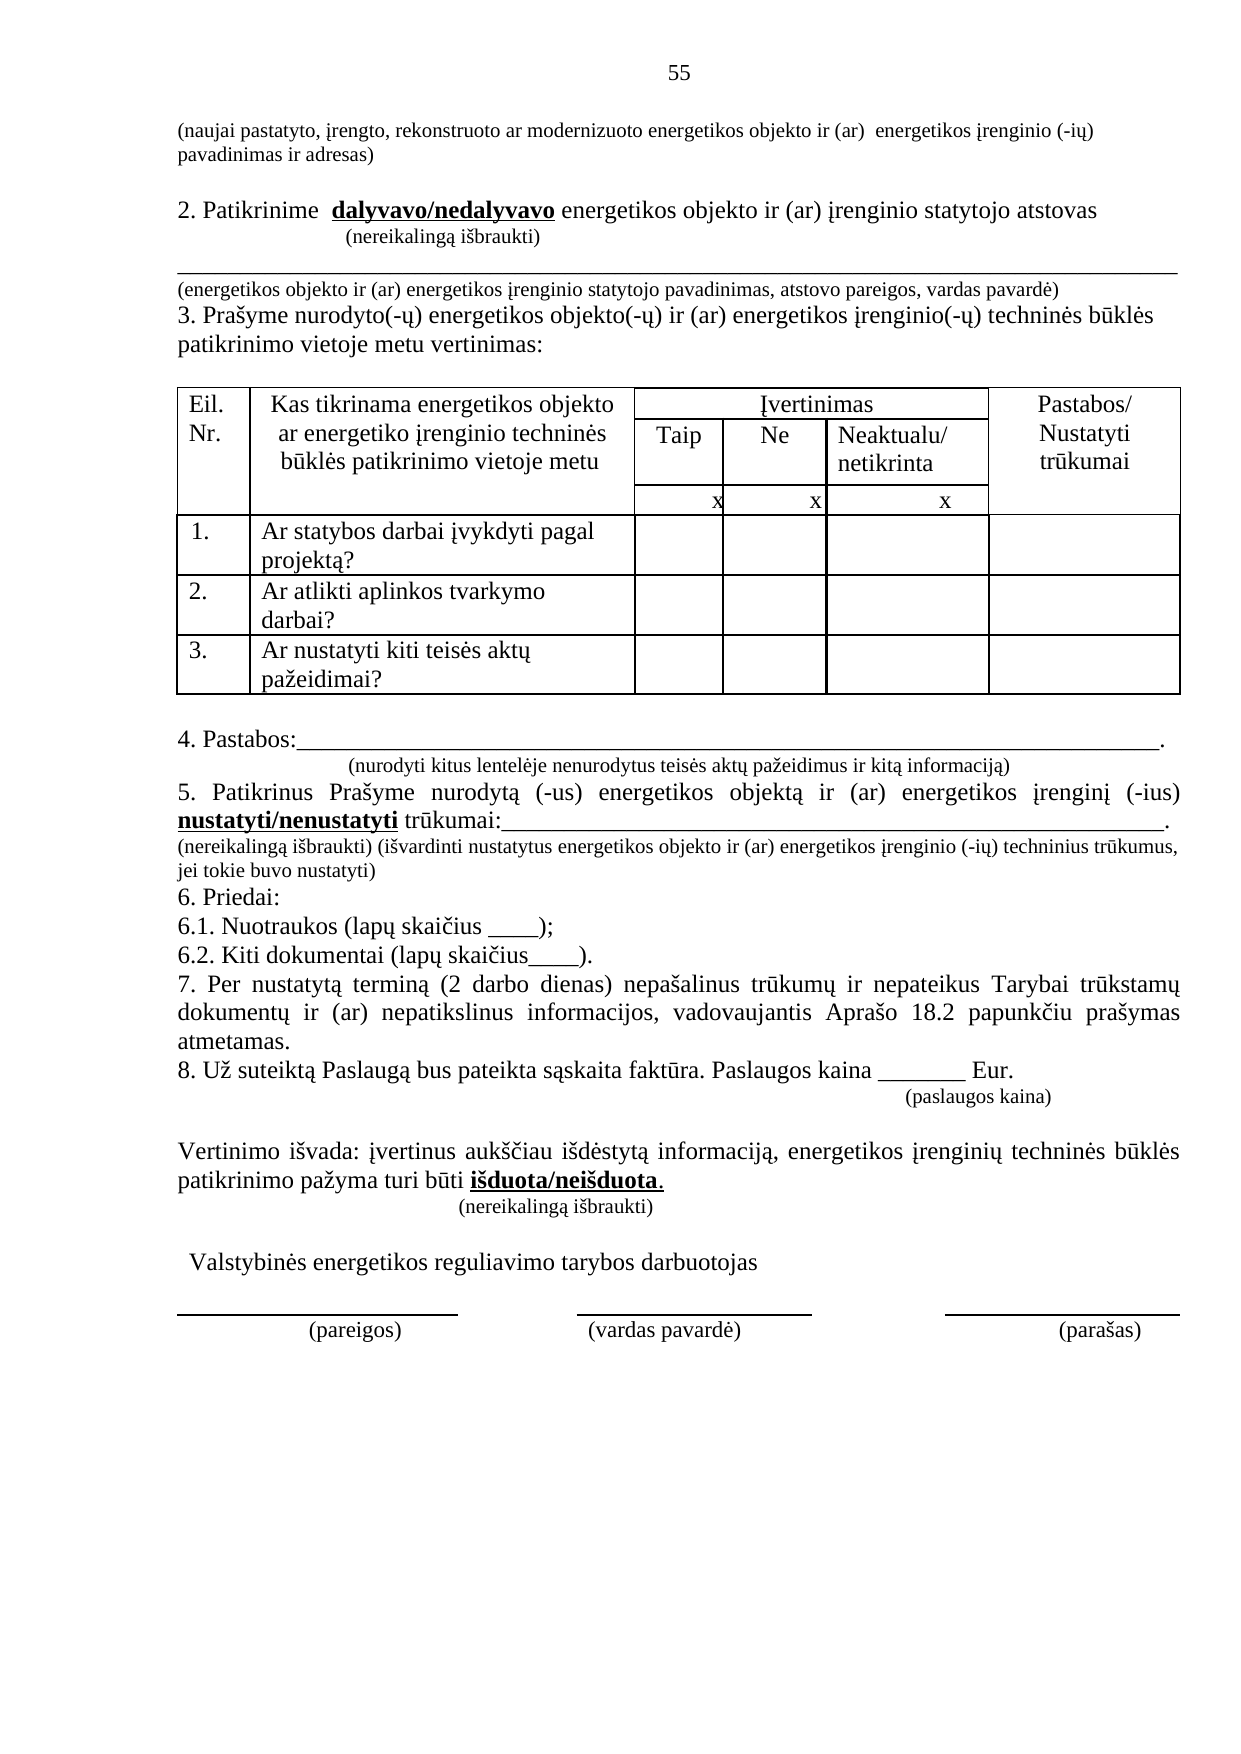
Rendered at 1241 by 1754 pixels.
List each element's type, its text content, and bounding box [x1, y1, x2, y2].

text (naujai pastatyto, įrengto, rekonstruoto ar modernizuoto energetikos objekto ir (ar) energetikos įrenginio (-ių) pavadinimas ir adresas) [177, 118, 1181, 166]
table_cell [990, 515, 1179, 574]
table_header Valstybinės energetikos reguliavimo tarybos darbuotojas [177, 1247, 1180, 1314]
table_cell [990, 636, 1179, 693]
table_header Įvertinimas [635, 389, 988, 418]
table_cell [828, 516, 988, 574]
text 2. Patikrinime dalyvavo/nedalyvavo energetikos objekto ir (ar) įrenginio statytojo atstovas [177, 195, 1181, 224]
text 6.1. Nuotraukos (lapų skaičius ____); [177, 911, 1181, 940]
text (nereikalingą išbraukti) [312, 1194, 1181, 1218]
text ________________________________________________________________________________(energetikos objekto ir (ar) energetikos įrenginio statytojo pavadinimas, atstovo pareigos, vardas pavardė) [177, 248, 1181, 301]
table_cell x [635, 486, 722, 514]
text 7. Per nustatytą terminą (2 darbo dienas) nepašalinus trūkumų ir nepateikus Tarybai trūkstamų dokumentų ir (ar) nepatikslinus informacijos, vadovaujantis Aprašo 18.2 papunkčiu prašymas atmetamas. [177, 969, 1181, 1055]
table_cell Ar nustatyti kiti teisės aktų pažeidimai? [251, 636, 634, 693]
text 8. Už suteiktą Paslaugą bus pateikta sąskaita faktūra. Paslaugos kaina _______ Eur. [177, 1055, 1181, 1084]
text (nereikalingą išbraukti) (išvardinti nustatytus energetikos objekto ir (ar) energetikos įrenginio (-ių) techninius trūkumus, jei tokie buvo nustatyti) [177, 834, 1181, 882]
text Vertinimo išvada: įvertinus aukščiau išdėstytą informaciją, energetikos įrenginių techninės būklės patikrinimo pažyma turi būti išduota/neišduota. [177, 1136, 1181, 1194]
table_cell [828, 636, 988, 693]
table_cell [724, 636, 825, 693]
table_cell (pareigos) [177, 1316, 458, 1345]
table_cell [812, 1314, 945, 1345]
table_cell [636, 576, 722, 633]
text 4. Pastabos:_____________________________________________________________________. [177, 724, 1181, 753]
table_cell x [724, 486, 825, 514]
table_cell [990, 576, 1179, 633]
table_cell Ne [724, 420, 825, 483]
text (paslaugos kaina) [447, 1084, 1181, 1108]
table_cell 3. [178, 636, 249, 693]
table_cell [828, 576, 988, 633]
table_header Pastabos/ Nustatyti trūkumai [989, 388, 1180, 514]
text 5. Patikrinus Prašyme nurodytą (-us) energetikos objektą ir (ar) energetikos įrenginį (-ius) nustatyti/nenustatyti trūkumai:_____________________________________________________. [177, 777, 1181, 834]
text 6.2. Kiti dokumentai (lapų skaičius____). [177, 940, 1181, 969]
text 3. Prašyme nurodyto(-ų) energetikos objekto(-ų) ir (ar) energetikos įrenginio(-ų) techninės būklės patikrinimo vietoje metu vertinimas: [177, 301, 1181, 358]
table_cell (vardas pavardė) [577, 1316, 812, 1345]
table_cell [458, 1314, 577, 1345]
text 6. Priedai: [177, 882, 1181, 911]
text (nurodyti kitus lentelėje nenurodytus teisės aktų pažeidimus ir kitą informaciją) [177, 753, 1181, 777]
table_cell Taip [635, 420, 722, 483]
table_cell [636, 636, 722, 693]
text (nereikalingą išbraukti) [312, 224, 1181, 248]
table_header Kas tikrinama energetikos objekto ar energetiko įrenginio techninės būklės patikrinimo vietoje metu [251, 388, 634, 514]
table_cell Neaktualu/ netikrinta [828, 420, 988, 483]
table_cell (parašas) [945, 1316, 1180, 1345]
table_cell Ar atlikti aplinkos tvarkymo darbai? [251, 576, 634, 633]
table_cell x [828, 486, 988, 514]
table_cell [724, 576, 825, 633]
table_cell [724, 516, 825, 574]
table_cell Ar statybos darbai įvykdyti pagal projektą? [251, 516, 634, 574]
table_cell [636, 516, 722, 574]
table_cell 2. [178, 576, 249, 633]
table_header Eil. Nr. [178, 388, 249, 514]
table_cell 1. [178, 516, 249, 574]
